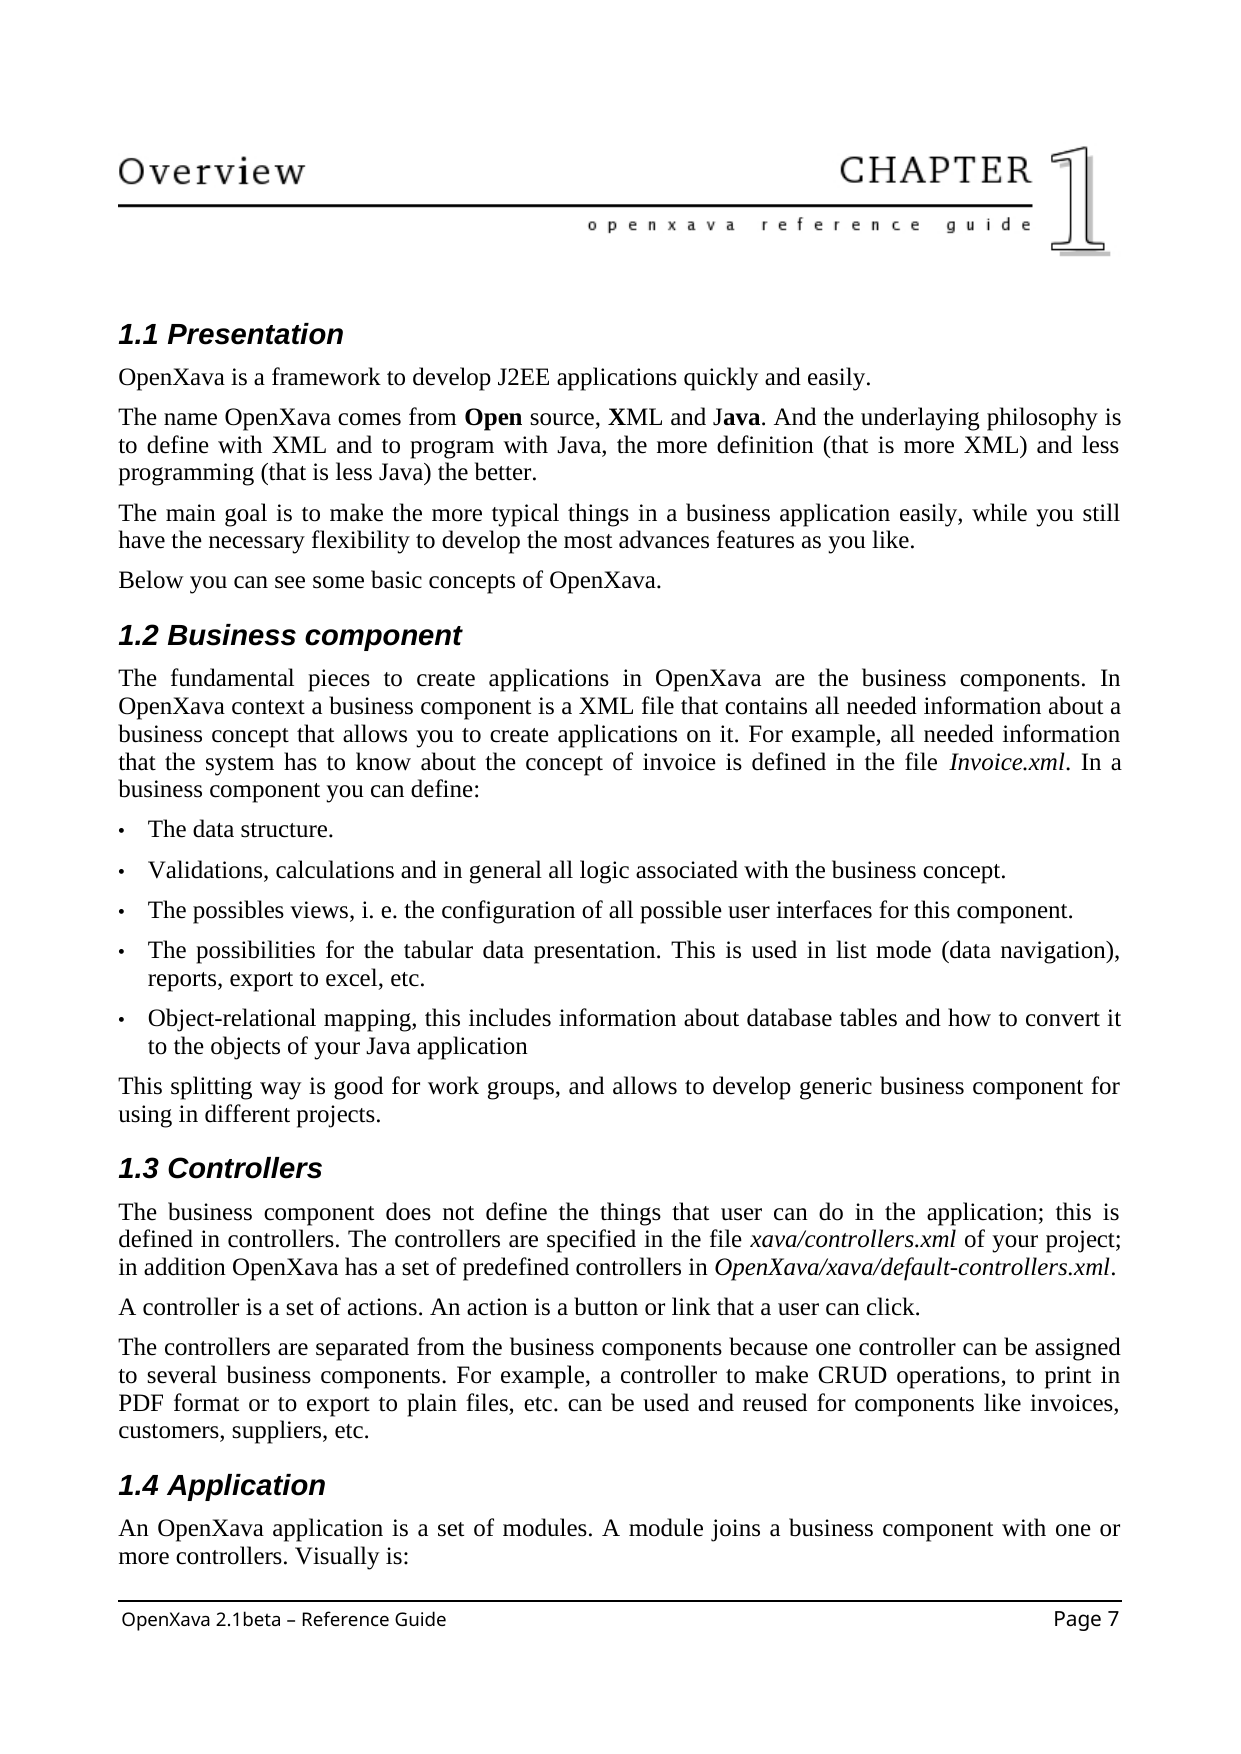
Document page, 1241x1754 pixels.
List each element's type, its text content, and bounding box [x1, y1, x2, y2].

list The possibles views, i. e. the configuration of all possible user interfaces for this component. [118, 896, 1122, 924]
subtitle Business component [118, 619, 1122, 652]
subtitle Overview [118, 288, 1122, 293]
list Object-relational mapping, this includes information about database tables and how to convert it to the objects of your Java application [118, 1004, 1122, 1059]
subtitle Application [118, 1469, 1122, 1502]
text Below you can see some basic concepts of OpenXava. [118, 567, 1122, 594]
text The name OpenXava comes from Open source, XML and Java. And the underlaying philosophy is to define with XML and to program with Java, the more definition (that is more XML) and less programming (that is less Java) the better. [118, 403, 1122, 486]
text The main goal is to make the more typical things in a business application easily, while you still have the necessary flexibility to develop the most advances features as you like. [118, 499, 1122, 554]
text The fundamental pieces to create applications in OpenXava are the business components. In OpenXava context a business component is a XML file that contains all needed information about a business concept that allows you to create applications on it. For example, all needed information that the system has to know about the concept of invoice is defined in the file Invoice.xml. In a business component you can define: [118, 664, 1122, 803]
list The data structure. [118, 816, 1122, 843]
text OpenXava is a framework to develop J2EE applications quickly and easily. [118, 363, 1122, 391]
list Validations, calculations and in general all logic associated with the business concept. [118, 856, 1122, 883]
subtitle Presentation [118, 318, 1122, 350]
text A controller is a set of actions. An action is a button or link that a user can click. [118, 1293, 1122, 1321]
text This splitting way is good for work groups, and allows to develop generic business component for using in different projects. [118, 1072, 1122, 1127]
text The controllers are separated from the business components because one controller can be assigned to several business components. For example, a controller to make CRUD operations, to print in PDF format or to export to plain files, etc. can be used and reused for components like invoices, customers, suppliers, etc. [118, 1333, 1122, 1444]
picture [118, 118, 1122, 288]
text An OpenXava application is a set of modules. A module joins a business component with one or more controllers. Visually is: [118, 1514, 1122, 1570]
list The possibilities for the tabular data presentation. This is used in list mode (data navigation), reports, export to excel, etc. [118, 936, 1122, 992]
text The business component does not define the things that user can do in the application; this is defined in controllers. The controllers are specified in the file xava/controllers.xml of your project; in addition OpenXava has a set of predefined controllers in OpenXava/xava/default-controllers.xml. [118, 1198, 1122, 1281]
subtitle Controllers [118, 1152, 1122, 1185]
